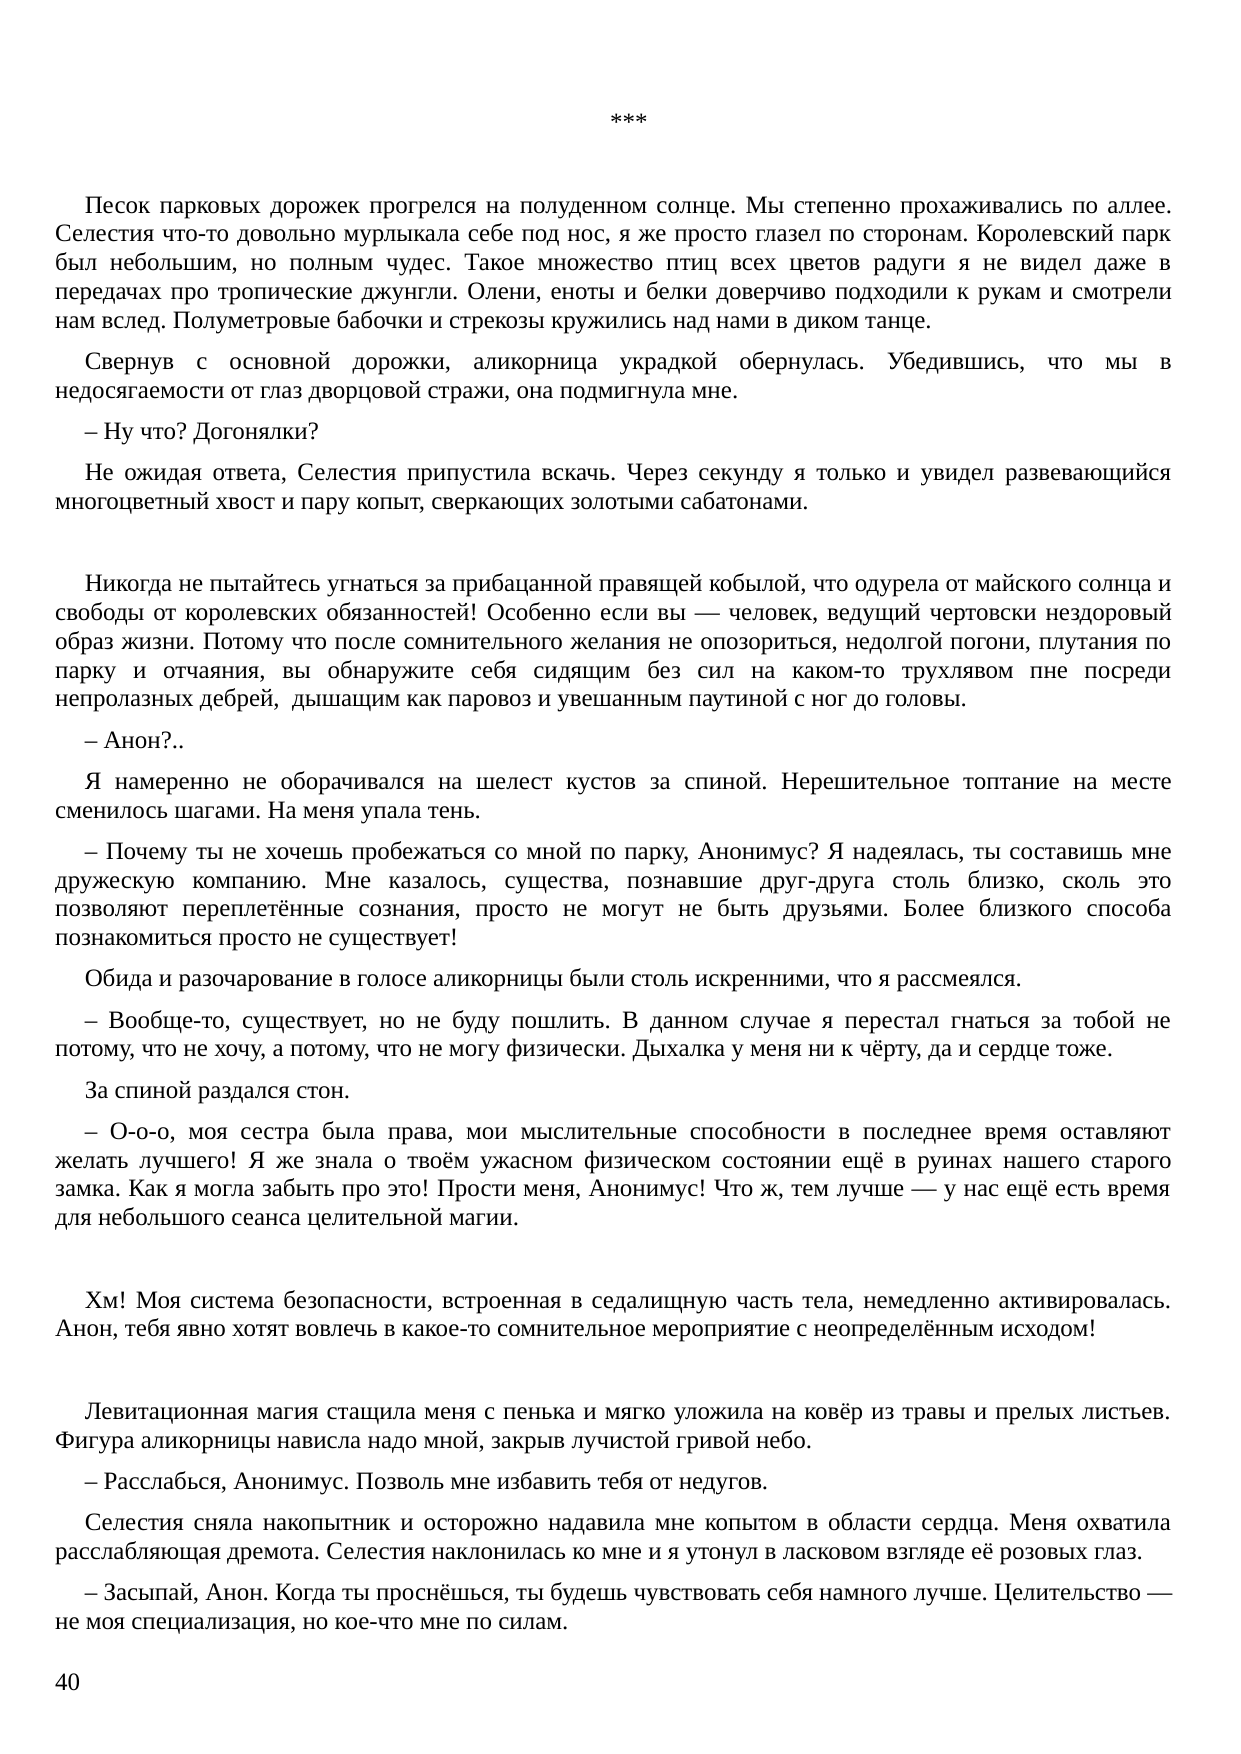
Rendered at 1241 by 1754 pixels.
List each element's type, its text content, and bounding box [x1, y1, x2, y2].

text *** [55, 107, 1173, 136]
text – Вообще-то, существует, но не буду пошлить. В данном случае я перестал гнаться за тобой не потому, что не хочу, а потому, что не могу физически. Дыхалка у меня ни к чёрту, да и сердце тоже. [55, 1005, 1173, 1062]
text Селестия сняла накопытник и осторожно надавила мне копытом в области сердца. Меня охватила расслабляющая дремота. Селестия наклонилась ко мне и я утонул в ласковом взгляде её розовых глаз. [55, 1507, 1173, 1565]
text Свернув с основной дорожки, аликорница украдкой обернулась. Убедившись, что мы в недосягаемости от глаз дворцовой стражи, она подмигнула мне. [55, 346, 1173, 403]
text Не ожидая ответа, Селестия припустила вскачь. Через секунду я только и увидел развевающийся многоцветный хвост и пару копыт, сверкающих золотыми сабатонами. [55, 457, 1173, 515]
text – Расслабься, Анонимус. Позволь мне избавить тебя от недугов. [55, 1466, 1173, 1495]
text Никогда не пытайтесь угнаться за прибацанной правящей кобылой, что одурела от майского солнца и свободы от королевских обязанностей! Особенно если вы — человек, ведущий чертовски нездоровый образ жизни. Потому что после сомнительного желания не опозориться, недолгой погони, плутания по парку и отчаяния, вы обнаружите себя сидящим без сил на каком-то трухлявом пне посреди непролазных дебрей, дышащим как паровоз и увешанным паутиной с ног до головы. [55, 568, 1173, 712]
text Обида и разочарование в голосе аликорницы были столь искренними, что я рассмеялся. [55, 963, 1173, 992]
text Я намеренно не оборачивался на шелест кустов за спиной. Нерешительное топтание на месте сменилось шагами. На меня упала тень. [55, 766, 1173, 823]
text Хм! Моя система безопасности, встроенная в седалищную часть тела, немедленно активировалась. Анон, тебя явно хотят вовлечь в какое-то сомнительное мероприятие с неопределённым исходом! [55, 1285, 1173, 1342]
text – Почему ты не хочешь пробежаться со мной по парку, Анонимус? Я надеялась, ты составишь мне дружескую компанию. Мне казалось, существа, познавшие друг-друга столь близко, сколь это позволяют переплетённые сознания, просто не могут не быть друзьями. Более близкого способа познакомиться просто не существует! [55, 836, 1173, 951]
text – Засыпай, Анон. Когда ты проснёшься, ты будешь чувствовать себя намного лучше. Целительство — не моя специализация, но кое-что мне по силам. [55, 1577, 1173, 1635]
text – Анон?.. [55, 725, 1173, 753]
text Песок парковых дорожек прогрелся на полуденном солнце. Мы степенно прохаживались по аллее. Селестия что-то довольно мурлыкала себе под нос, я же просто глазел по сторонам. Королевский парк был небольшим, но полным чудес. Такое множество птиц всех цветов радуги я не видел даже в передачах про тропические джунгли. Олени, еноты и белки доверчиво подходили к рукам и смотрели нам вслед. Полуметровые бабочки и стрекозы кружились над нами в диком танце. [55, 190, 1173, 333]
text За спиной раздался стон. [55, 1075, 1173, 1103]
text – Ну что? Догонялки? [55, 416, 1173, 445]
text Левитационная магия стащила меня с пенька и мягко уложила на ковёр из травы и прелых листьев. Фигура аликорницы нависла надо мной, закрыв лучистой гривой небо. [55, 1396, 1173, 1453]
text – О-о-о, моя сестра была права, мои мыслительные способности в последнее время оставляют желать лучшего! Я же знала о твоём ужасном физическом состоянии ещё в руинах нашего старого замка. Как я могла забыть про это! Прости меня, Анонимус! Что ж, тем лучше — у нас ещё есть время для небольшого сеанса целительной магии. [55, 1116, 1173, 1231]
